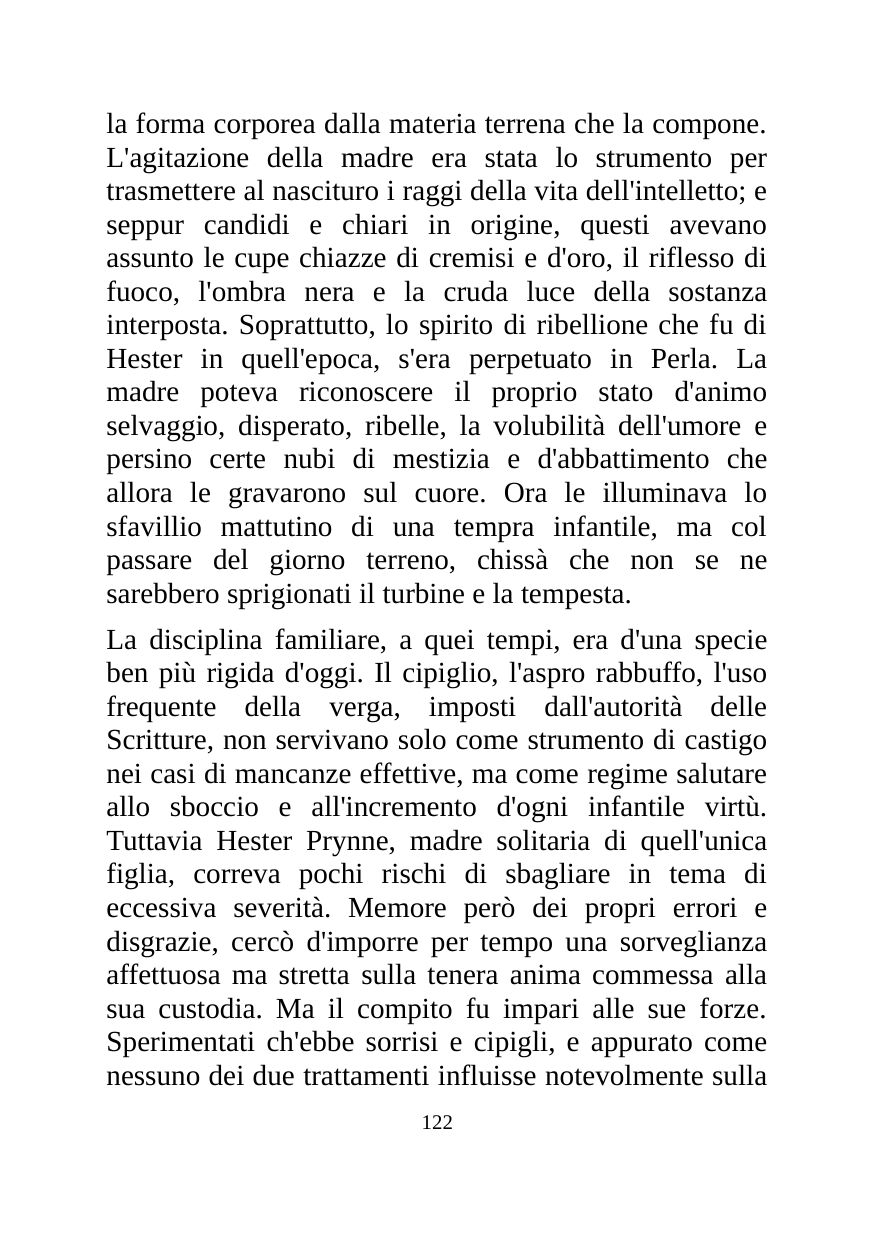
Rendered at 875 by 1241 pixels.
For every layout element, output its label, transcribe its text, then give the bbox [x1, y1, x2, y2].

text la forma corporea dalla materia terrena che la compone. L'agitazione della madre era stata lo strumento per trasmettere al nascituro i raggi della vita dell'intelletto; e seppur candidi e chiari in origine, questi avevano assunto le cupe chiazze di cremisi e d'oro, il riflesso di fuoco, l'ombra nera e la cruda luce della sostanza interposta. Soprattutto, lo spirito di ribellione che fu di Hester in quell'epoca, s'era perpetuato in Perla. La madre poteva riconoscere il proprio stato d'animo selvaggio, disperato, ribelle, la volubilità dell'umore e persino certe nubi di mestizia e d'abbattimento che allora le gravarono sul cuore. Ora le illuminava lo sfavillio mattutino di una tempra infantile, ma col passare del giorno terreno, chissà che non se ne sarebbero sprigionati il turbine e la tempesta. [106, 106, 768, 609]
text La disciplina familiare, a quei tempi, era d'una specie ben più rigida d'oggi. Il cipiglio, l'aspro rabbuffo, l'uso frequente della verga, imposti dall'autorità delle Scritture, non servivano solo come strumento di castigo nei casi di mancanze effettive, ma come regime salutare allo sboccio e all'incremento d'ogni infantile virtù. Tuttavia Hester Prynne, madre solitaria di quell'unica figlia, correva pochi rischi di sbagliare in tema di eccessiva severità. Memore però dei propri errori e disgrazie, cercò d'imporre per tempo una sorveglianza affettuosa ma stretta sulla tenera anima commessa alla sua custodia. Ma il compito fu impari alle sue forze. Sperimentati ch'ebbe sorrisi e cipigli, e appurato come nessuno dei due trattamenti influisse notevolmente sulla [106, 622, 768, 1091]
